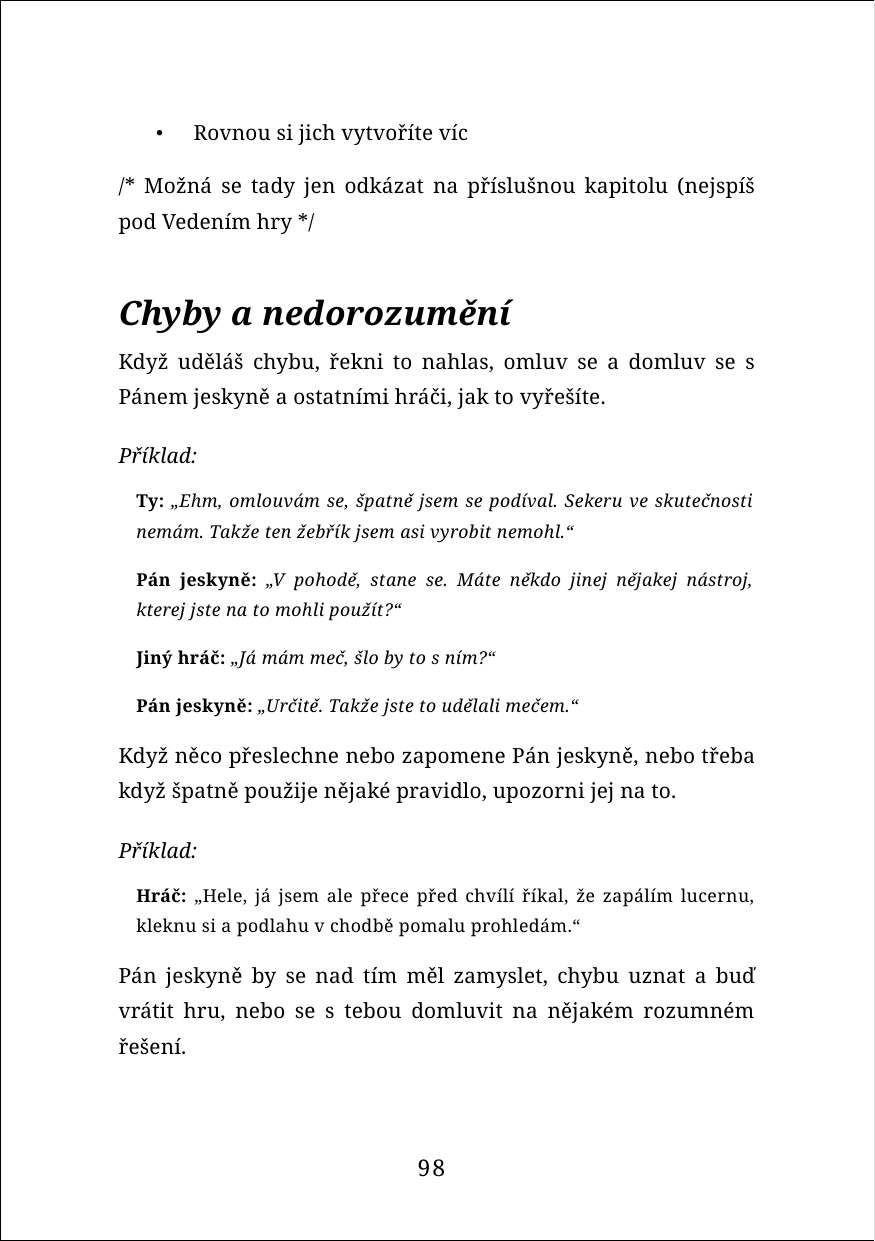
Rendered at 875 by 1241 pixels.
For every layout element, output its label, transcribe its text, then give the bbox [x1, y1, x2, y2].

text Jiný hráč: „Já mám meč, šlo by to s ním?“ [136, 645, 756, 669]
text Příklad: [118, 442, 756, 470]
subtitle Chyby a nedorozumění [118, 290, 756, 335]
text Ty: „Ehm, omlouvám se, špatně jsem se podíval. Sekeru ve skutečnosti nemám. Takže ten žebřík jsem asi vyrobit nemohl.“ [136, 489, 756, 543]
text Pán jeskyně: „Určitě. Takže jste to udělali mečem.“ [136, 693, 756, 717]
text Pán jeskyně: „V pohodě, stane se. Máte někdo jinej nějakej nástroj, kterej jste na to mohli použít?“ [136, 567, 756, 621]
text /* Možná se tady jen odkázat na příslušnou kapitolu (nejspíš pod Vedením hry */ [118, 171, 756, 235]
text Pán jeskyně by se nad tím měl zamyslet, chybu uznat a buď vrátit hru, nebo se s tebou domluvit na nějakém rozumném řešení. [118, 961, 756, 1061]
text Když něco přeslechne nebo zapomene Pán jeskyně, nebo třeba když špatně použije nějaké pravidlo, upozorni jej na to. [118, 741, 756, 805]
text Příklad: [118, 836, 756, 864]
list Rovnou si jich vytvoříte víc [156, 118, 756, 147]
text Když uděláš chybu, řekni to nahlas, omluv se a domluv se s Pánem jeskyně a ostatními hráči, jak to vyřešíte. [118, 347, 756, 411]
text Hráč: „Hele, já jsem ale přece před chvílí říkal, že zapálím lucernu, kleknu si a podlahu v chodbě pomalu prohledám.“ [136, 883, 756, 937]
